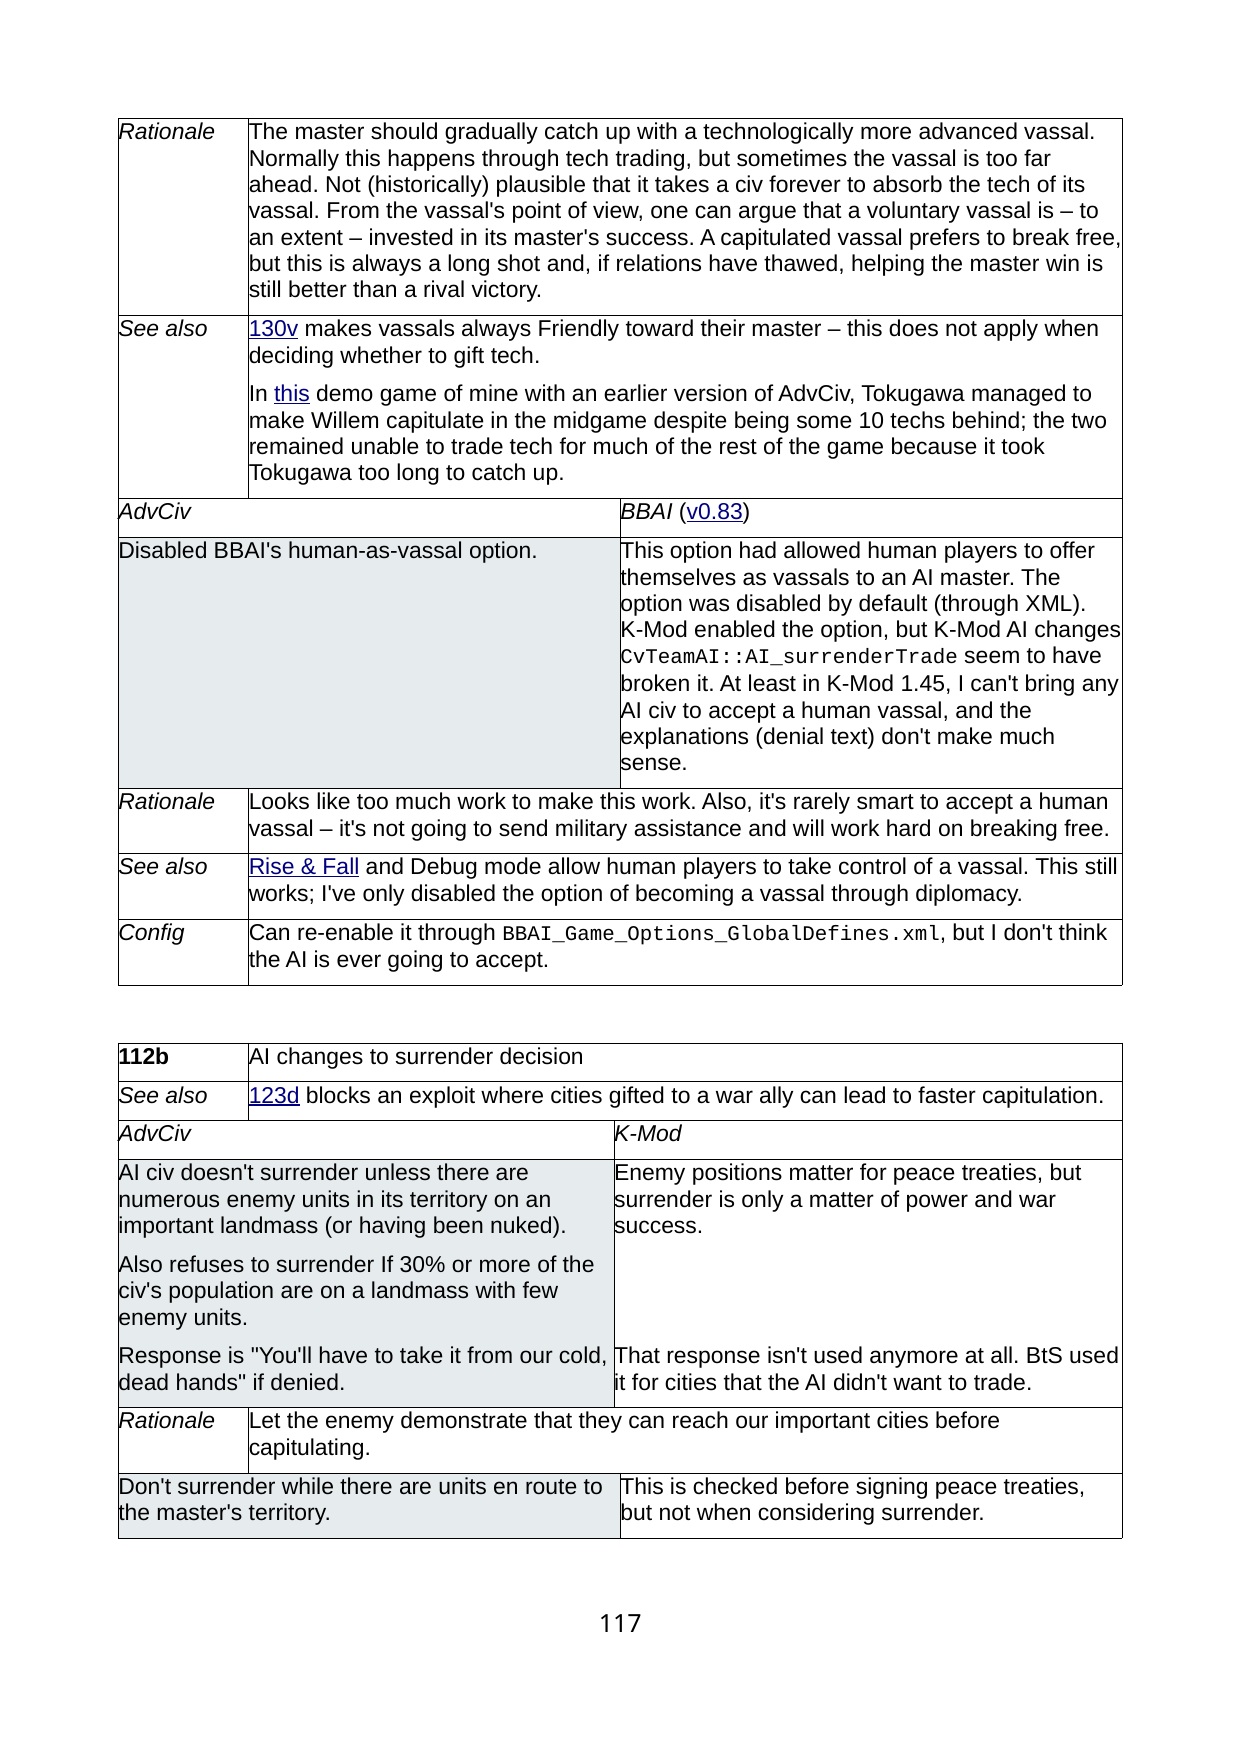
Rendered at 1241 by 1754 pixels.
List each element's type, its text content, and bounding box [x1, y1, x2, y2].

table_header 112b [119, 1044, 248, 1081]
table_cell See also [119, 316, 248, 498]
table_header AI changes to surrender decision [249, 1044, 1122, 1081]
table_cell Can re-enable it through BBAI_Game_Options_GlobalDefines.xml, but I don't think the AI is ever going to accept. [249, 920, 1122, 985]
table_cell Rise & Fall and Debug mode allow human players to take control of a vassal. This still works; I've only disabled the option of becoming a vassal through diplomacy. [249, 854, 1122, 918]
table_cell See also [119, 854, 248, 918]
table_cell Rationale [119, 1408, 248, 1472]
table_cell AdvCiv [119, 499, 620, 537]
table_cell AdvCiv [119, 1121, 614, 1159]
table_cell BBAI (v0.83) [621, 499, 1122, 537]
table_cell Rationale [119, 119, 248, 315]
table_cell Enemy positions matter for peace treaties, but surrender is only a matter of power and war success. That response isn't used anymore at all. BtS used it for cities that the AI didn't want to trade. [615, 1160, 1122, 1407]
table_cell Let the enemy demonstrate that they can reach our important cities before capitulating. [249, 1408, 1122, 1472]
table_cell Rationale [119, 789, 248, 853]
table_cell K-Mod [615, 1121, 1122, 1159]
table_cell Config [119, 920, 248, 985]
table_cell The master should gradually catch up with a technologically more advanced vassal. Normally this happens through tech trading, but sometimes the vassal is too far ahead. Not (historically) plausible that it takes a civ forever to absorb the tech of its vassal. From the vassal's point of view, one can argue that a voluntary vassal is – to an extent – invested in its master's success. A capitulated vassal prefers to break free, but this is always a long shot and, if relations have thawed, helping the master win is still better than a rival victory. [249, 119, 1122, 315]
table_cell 130v makes vassals always Friendly toward their master – this does not apply when deciding whether to gift tech. In this demo game of mine with an earlier version of AdvCiv, Tokugawa managed to make Willem capitulate in the midgame despite being some 10 techs behind; the two remained unable to trade tech for much of the rest of the game because it took Tokugawa too long to catch up. [249, 316, 1122, 498]
table_cell See also [119, 1082, 248, 1120]
table_cell AI civ doesn't surrender unless there are numerous enemy units in its territory on an important landmass (or having been nuked). Also refuses to surrender If 30% or more of the civ's population are on a landmass with few enemy units. Response is "You'll have to take it from our cold, dead hands" if denied. [119, 1160, 614, 1407]
table_cell 123d blocks an exploit where cities gifted to a war ally can lead to faster capitulation. [249, 1082, 1122, 1120]
table_cell This is checked before signing peace treaties, but not when considering surrender. [621, 1474, 1122, 1538]
table_cell Disabled BBAI's human-as-vassal option. [119, 538, 620, 788]
table_cell Looks like too much work to make this work. Also, it's rarely smart to accept a human vassal – it's not going to send military assistance and will work hard on breaking free. [249, 789, 1122, 853]
table_cell This option had allowed human players to offer themselves as vassals to an AI master. The option was disabled by default (through XML). K‑Mod enabled the option, but K-Mod AI changes CvTeamAI::AI_surrenderTrade seem to have broken it. At least in K-Mod 1.45, I can't bring any AI civ to accept a human vassal, and the explanations (denial text) don't make much sense. [621, 538, 1122, 788]
table_cell Don't surrender while there are units en route to the master's territory. [119, 1474, 620, 1538]
